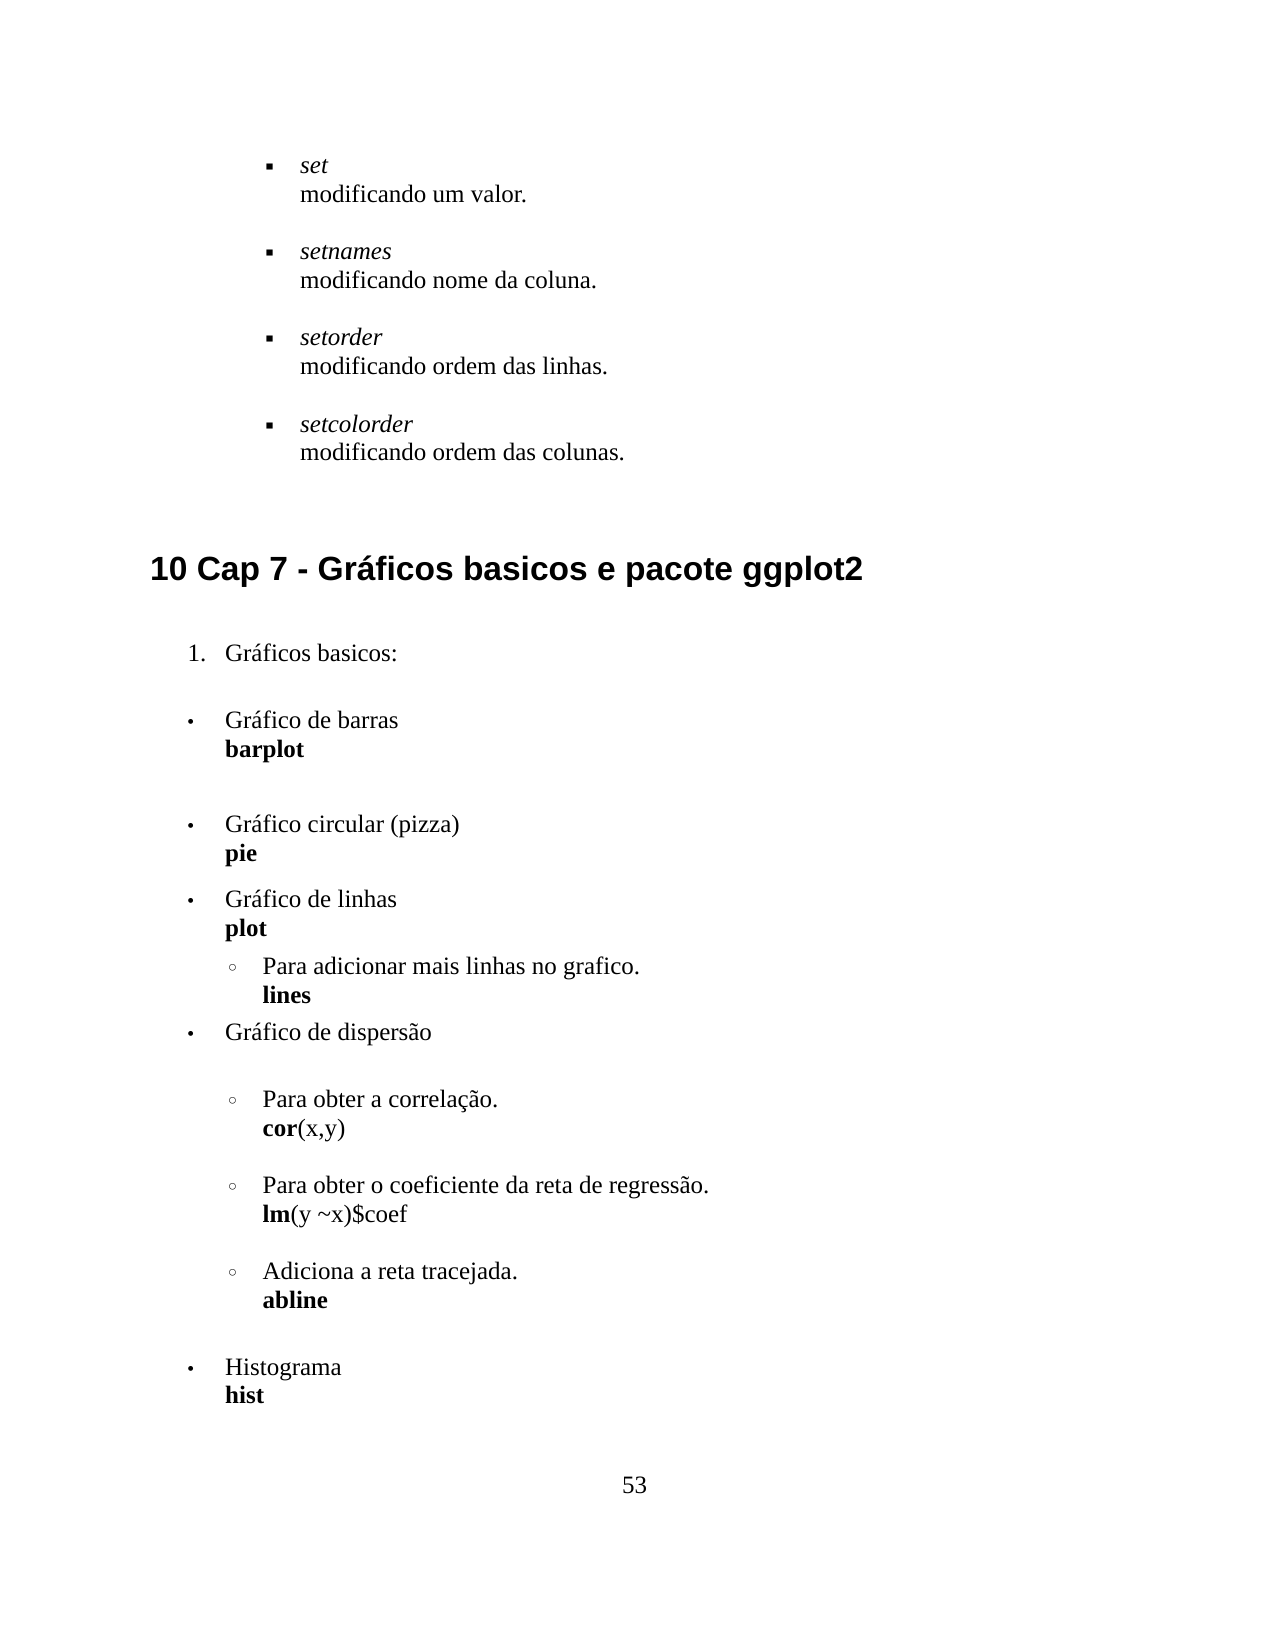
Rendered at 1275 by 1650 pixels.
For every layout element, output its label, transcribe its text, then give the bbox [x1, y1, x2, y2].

list Gráfico de linhas plot [187, 884, 1125, 942]
list setcolorder modificando ordem das colunas. [262, 409, 1125, 495]
list Gráfico circular (pizza) pie [187, 809, 1125, 867]
list Para obter o coeficiente da reta de regressão. lm(y ~x)$coef [225, 1170, 1125, 1256]
list Adiciona a reta tracejada. abline [225, 1256, 1125, 1343]
list Para obter a correlação. cor(x,y) [225, 1084, 1125, 1170]
list set modificando um valor. [262, 150, 1125, 236]
subtitle 10 Cap 7 - Gráficos basicos e pacote ggplot2 [150, 549, 1125, 626]
list Para adicionar mais linhas no grafico. lines [225, 951, 1125, 1008]
list Gráficos basicos: [187, 638, 1125, 696]
list setorder modificando ordem das linhas. [262, 322, 1125, 409]
list setnames modificando nome da coluna. [262, 236, 1125, 322]
list Histograma hist [187, 1352, 1125, 1438]
list Gráfico de barras barplot [187, 705, 1125, 791]
list Gráfico de dispersão [187, 1017, 1125, 1075]
